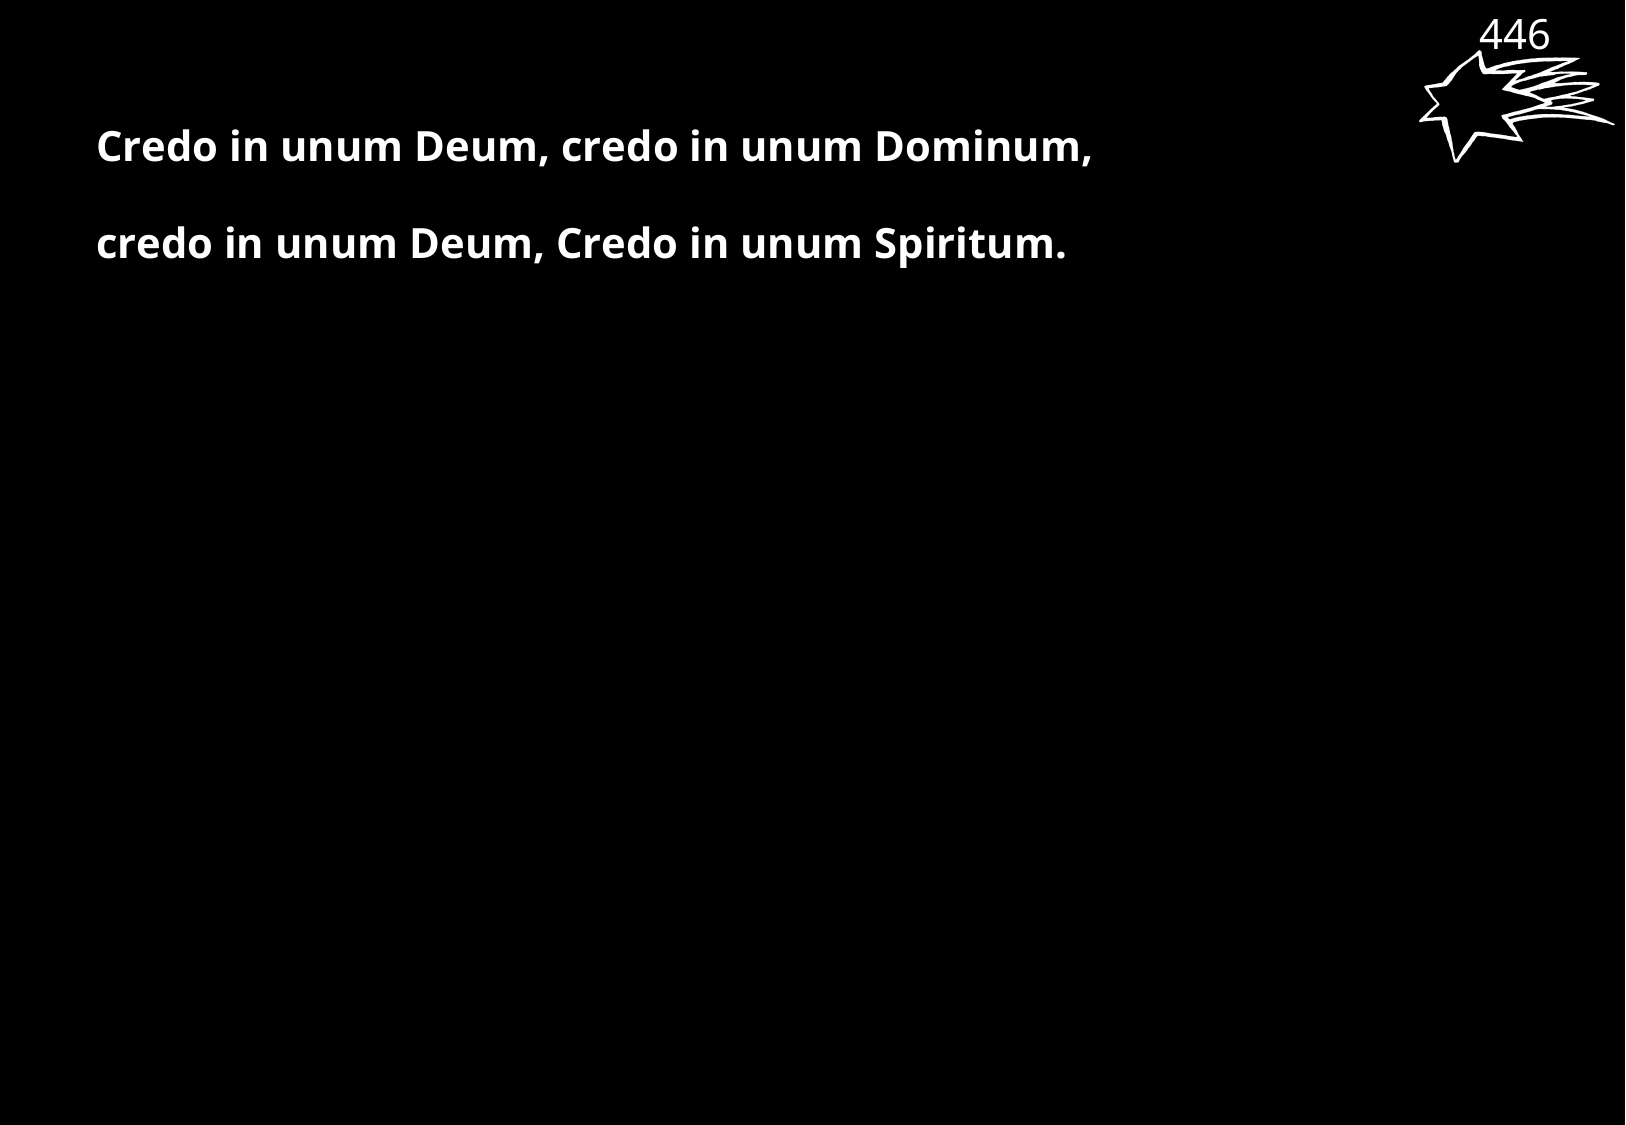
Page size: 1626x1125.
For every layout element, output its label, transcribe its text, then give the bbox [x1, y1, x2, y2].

text_box 446 [1405, 0, 1626, 66]
list Credo in unum Deum, credo in unum Dominum, credo in unum Deum, Credo in unum Spiritum. [81, 112, 1544, 1101]
